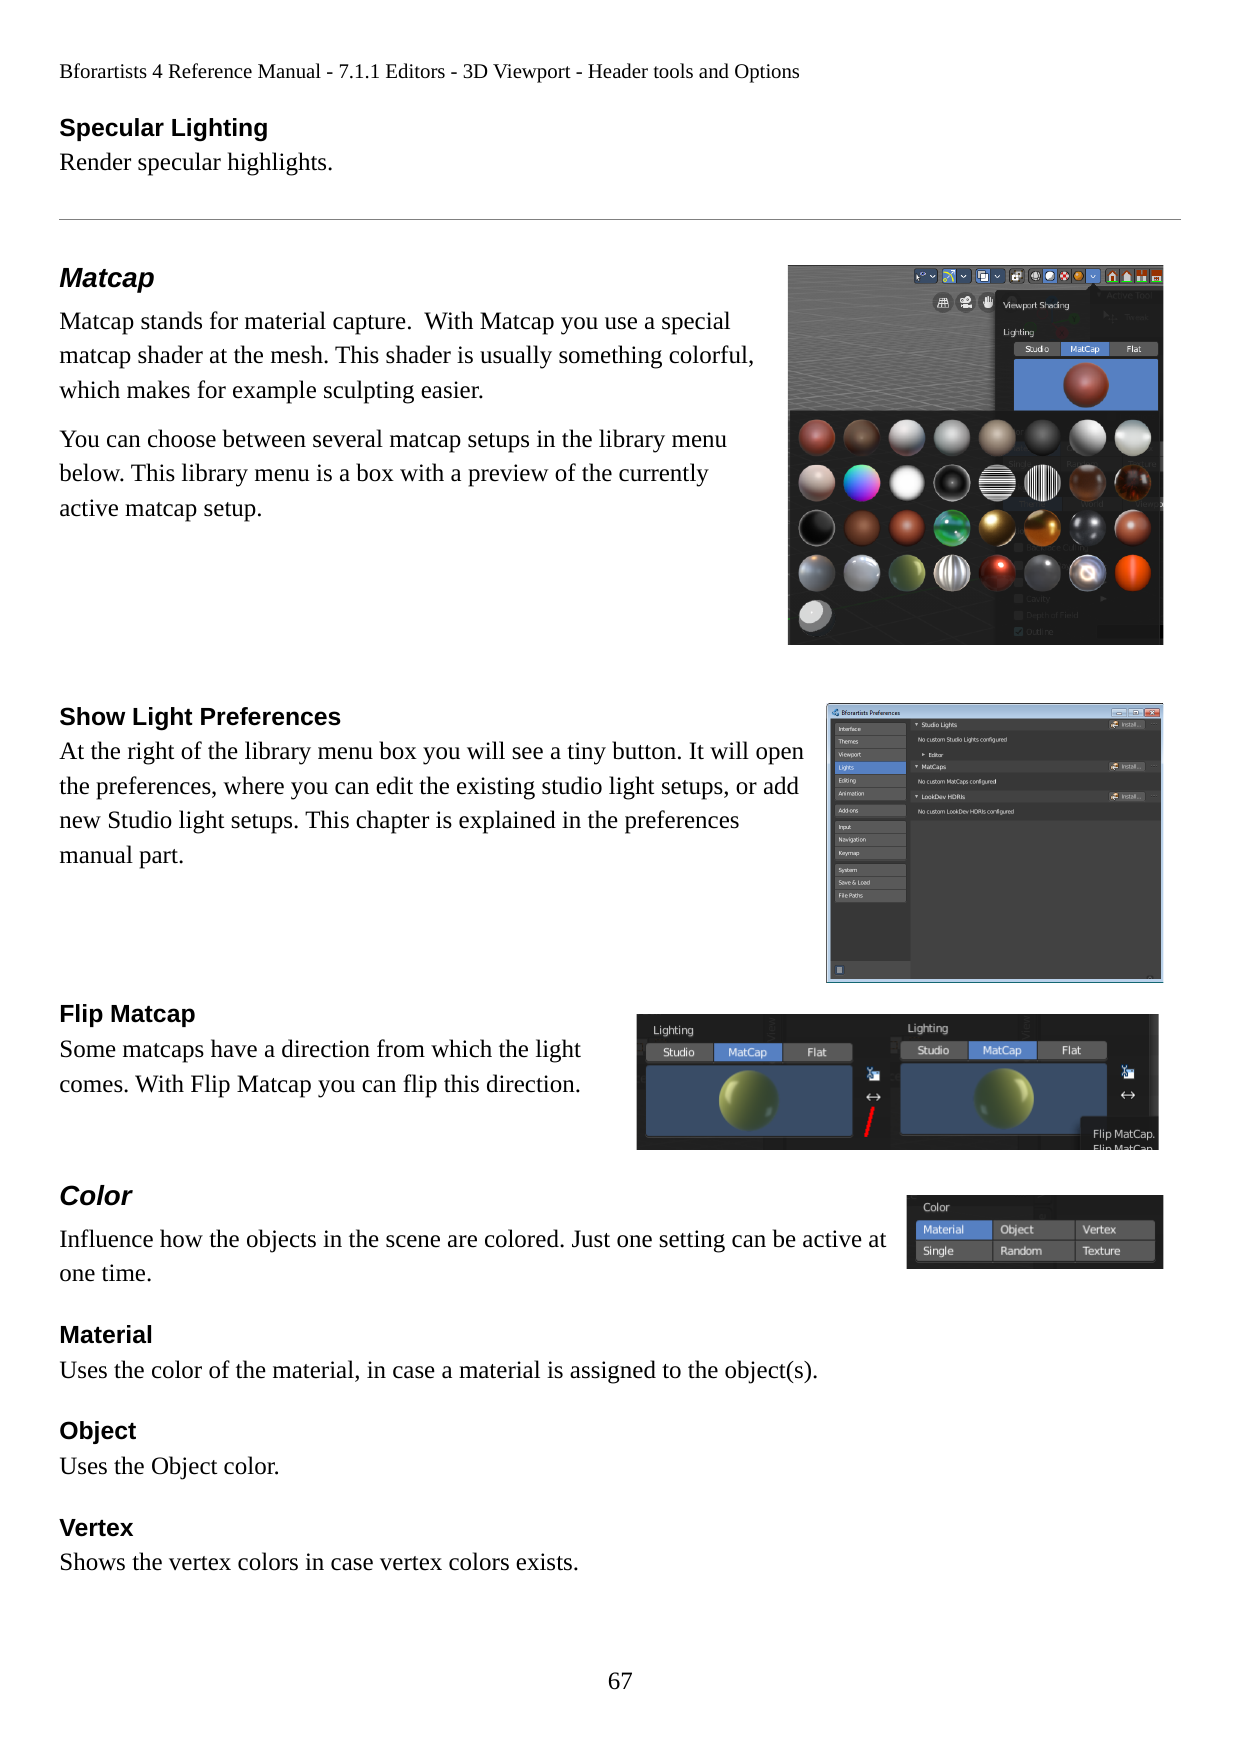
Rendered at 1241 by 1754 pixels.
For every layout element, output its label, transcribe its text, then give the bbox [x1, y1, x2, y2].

subtitle Specular Lighting [59, 113, 1181, 141]
subtitle Vertex [59, 1513, 1181, 1541]
text Shows the vertex colors in case vertex colors exists. [59, 1547, 1181, 1576]
text You can choose between several matcap setups in the library menu below. This library menu is a box with a preview of the currently active matcap setup. [59, 424, 787, 522]
text Matcap stands for material capture. With Matcap you use a special matcap shader at the mesh. This shader is usually something colorful, which makes for example sculpting easier. [59, 306, 787, 404]
text Uses the color of the material, in case a material is assigned to the object(s). [59, 1355, 1181, 1383]
subtitle Show Light Preferences [59, 702, 1181, 730]
subtitle Object [59, 1416, 1181, 1445]
subtitle Color [59, 1179, 1181, 1211]
picture [826, 703, 1164, 983]
text Render specular highlights. [59, 147, 1181, 176]
text At the right of the library menu box you will see a tiny button. It will open the preferences, where you can edit the existing studio light setups, or add new Studio light setups. This chapter is explained in the preferences manual part. [59, 736, 826, 869]
picture [906, 1195, 1164, 1269]
text Uses the Object color. [59, 1451, 1181, 1480]
text Influence how the objects in the scene are colored. Just one setting can be active at one time. [59, 1269, 1181, 1287]
subtitle Material [59, 1320, 1181, 1348]
text Some matcaps have a direction from which the light comes. With Flip Matcap you can flip this direction. [59, 1034, 636, 1098]
subtitle Flip Matcap [59, 999, 1181, 1028]
subtitle Matcap [59, 262, 1181, 293]
picture [636, 1014, 1159, 1150]
picture [787, 265, 1164, 645]
